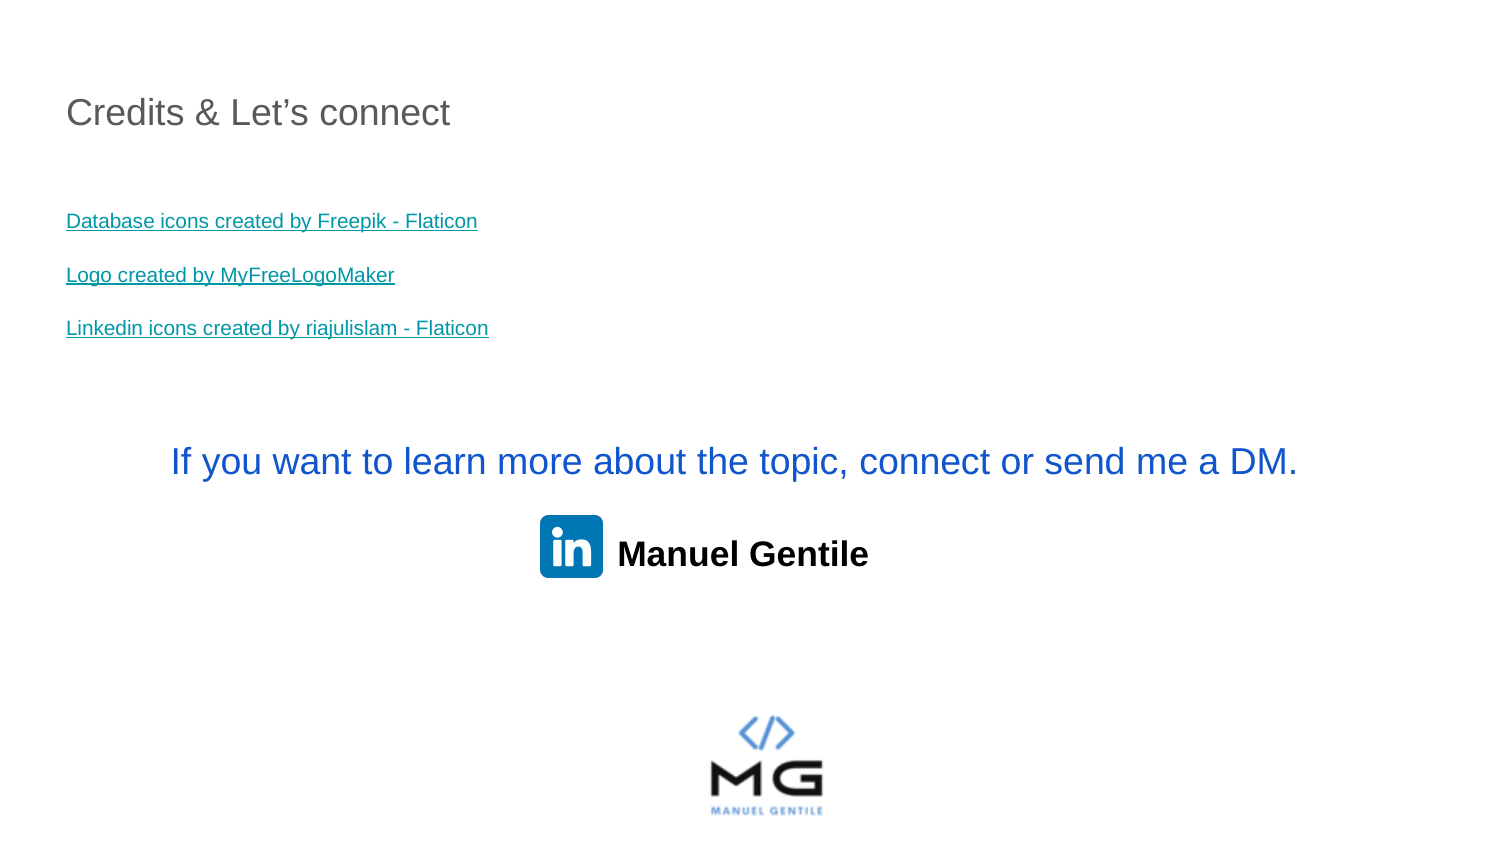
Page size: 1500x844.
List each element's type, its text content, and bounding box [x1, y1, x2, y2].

text_box If you want to learn more about the topic, connect or send me a DM. [155, 421, 1345, 505]
picture [554, 540, 561, 566]
text_box Manuel Gentile [602, 515, 1111, 636]
list Database icons created by Freepik - Flaticon Logo created by MyFreeLogoMaker Linkedin icons created by riajulislam - Flaticon [51, 189, 1449, 750]
title Credits & Let’s connect [51, 72, 1449, 167]
picture [688, 687, 846, 844]
picture [566, 540, 591, 566]
picture [553, 528, 562, 537]
